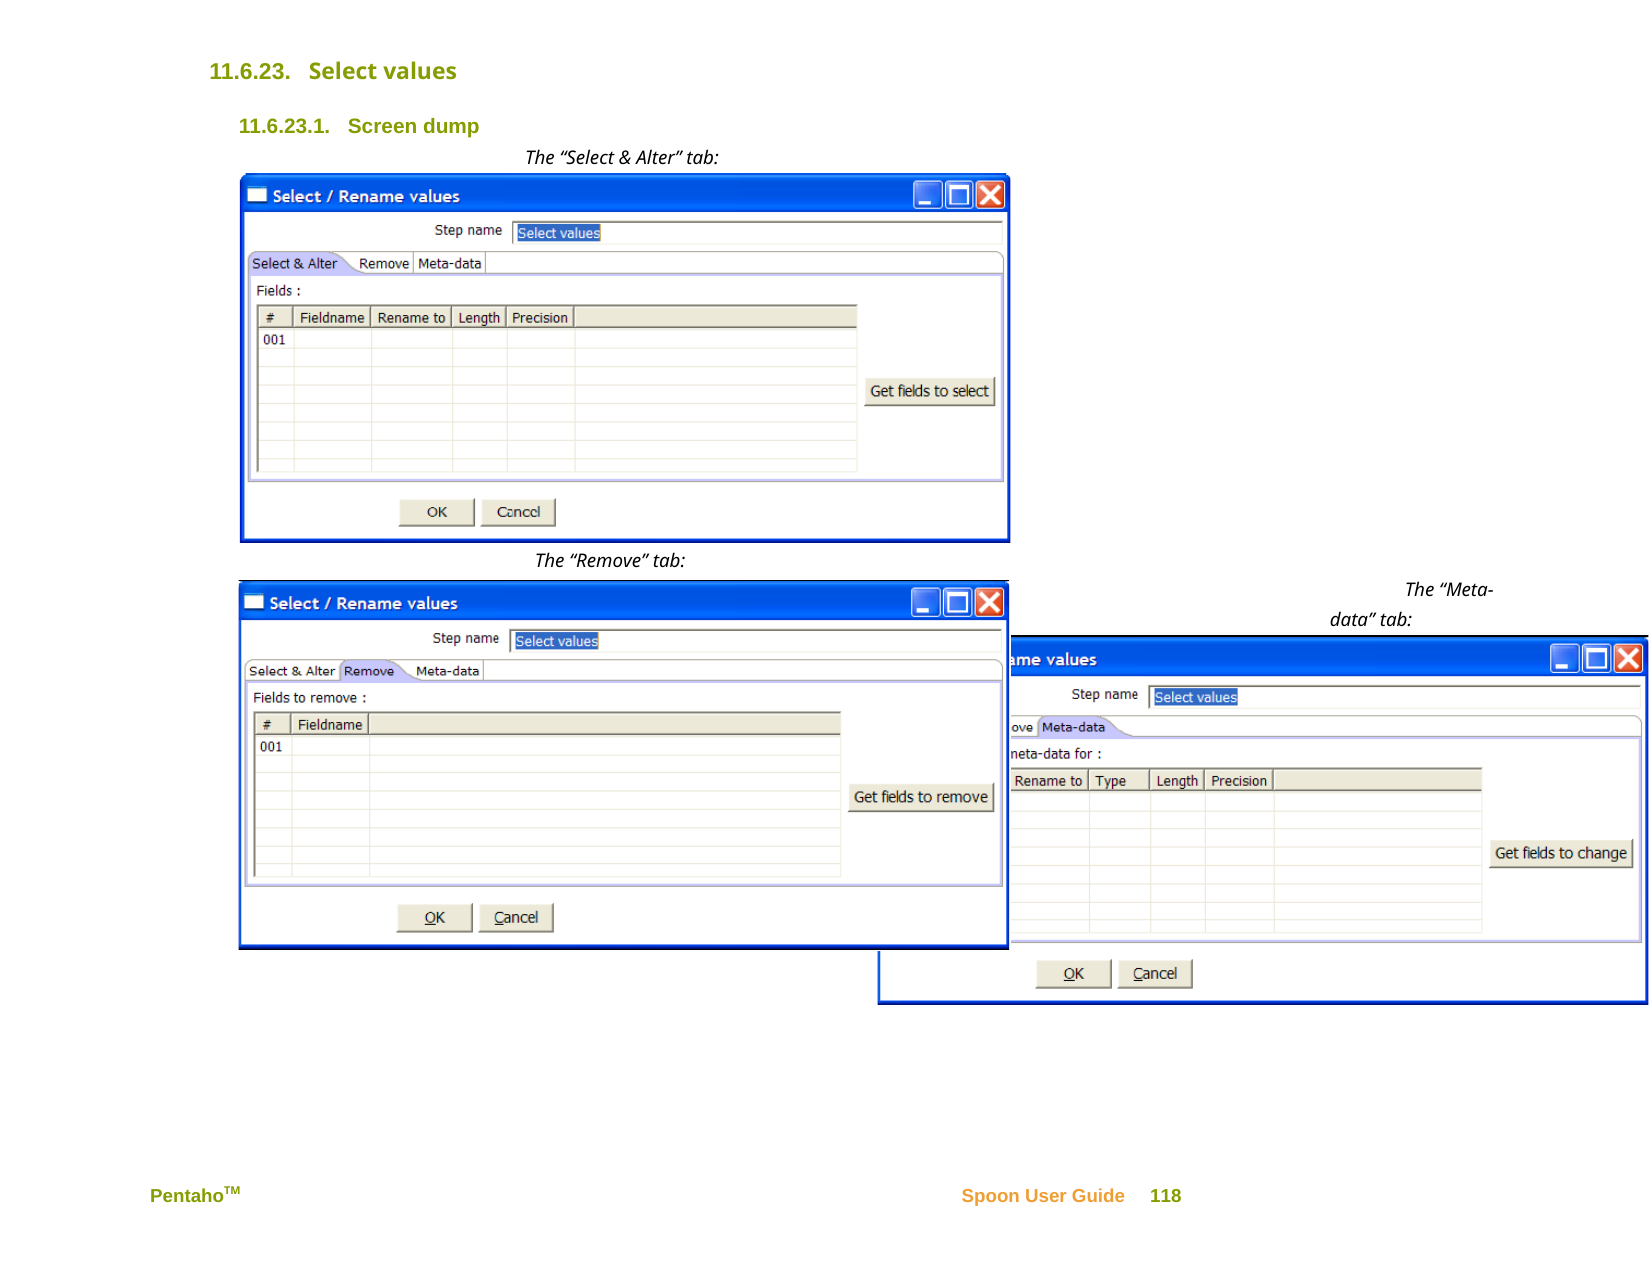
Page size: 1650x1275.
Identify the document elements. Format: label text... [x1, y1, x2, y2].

subtitle Screen dump [239, 106, 1500, 141]
text The “Meta-data” tab: [237, 573, 1500, 951]
text The “Select & Alter” tab: [450, 141, 1500, 170]
subtitle Select values [209, 52, 1500, 87]
text The “Remove” tab: [238, 170, 1500, 573]
